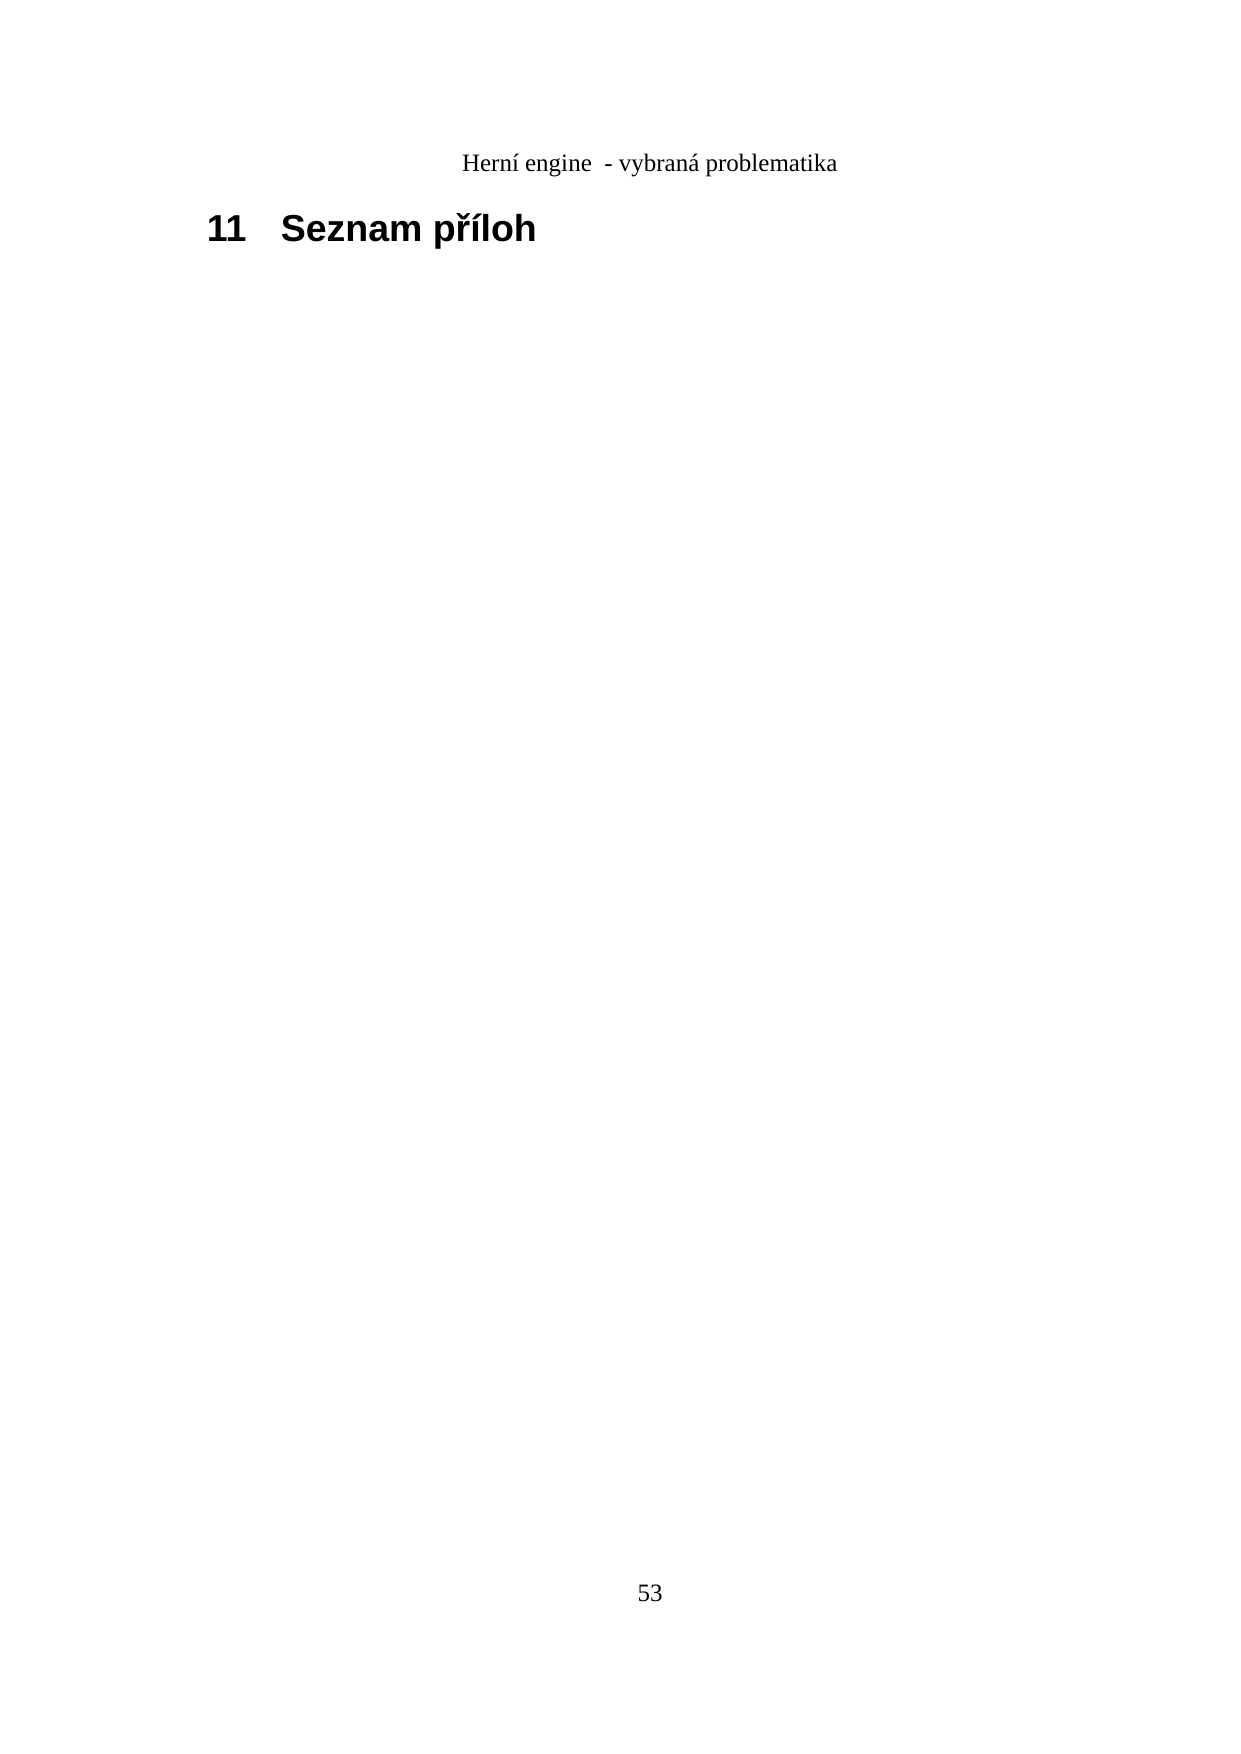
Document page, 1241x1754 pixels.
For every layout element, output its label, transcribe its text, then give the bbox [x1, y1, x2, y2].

subtitle Seznam příloh [207, 207, 1093, 250]
